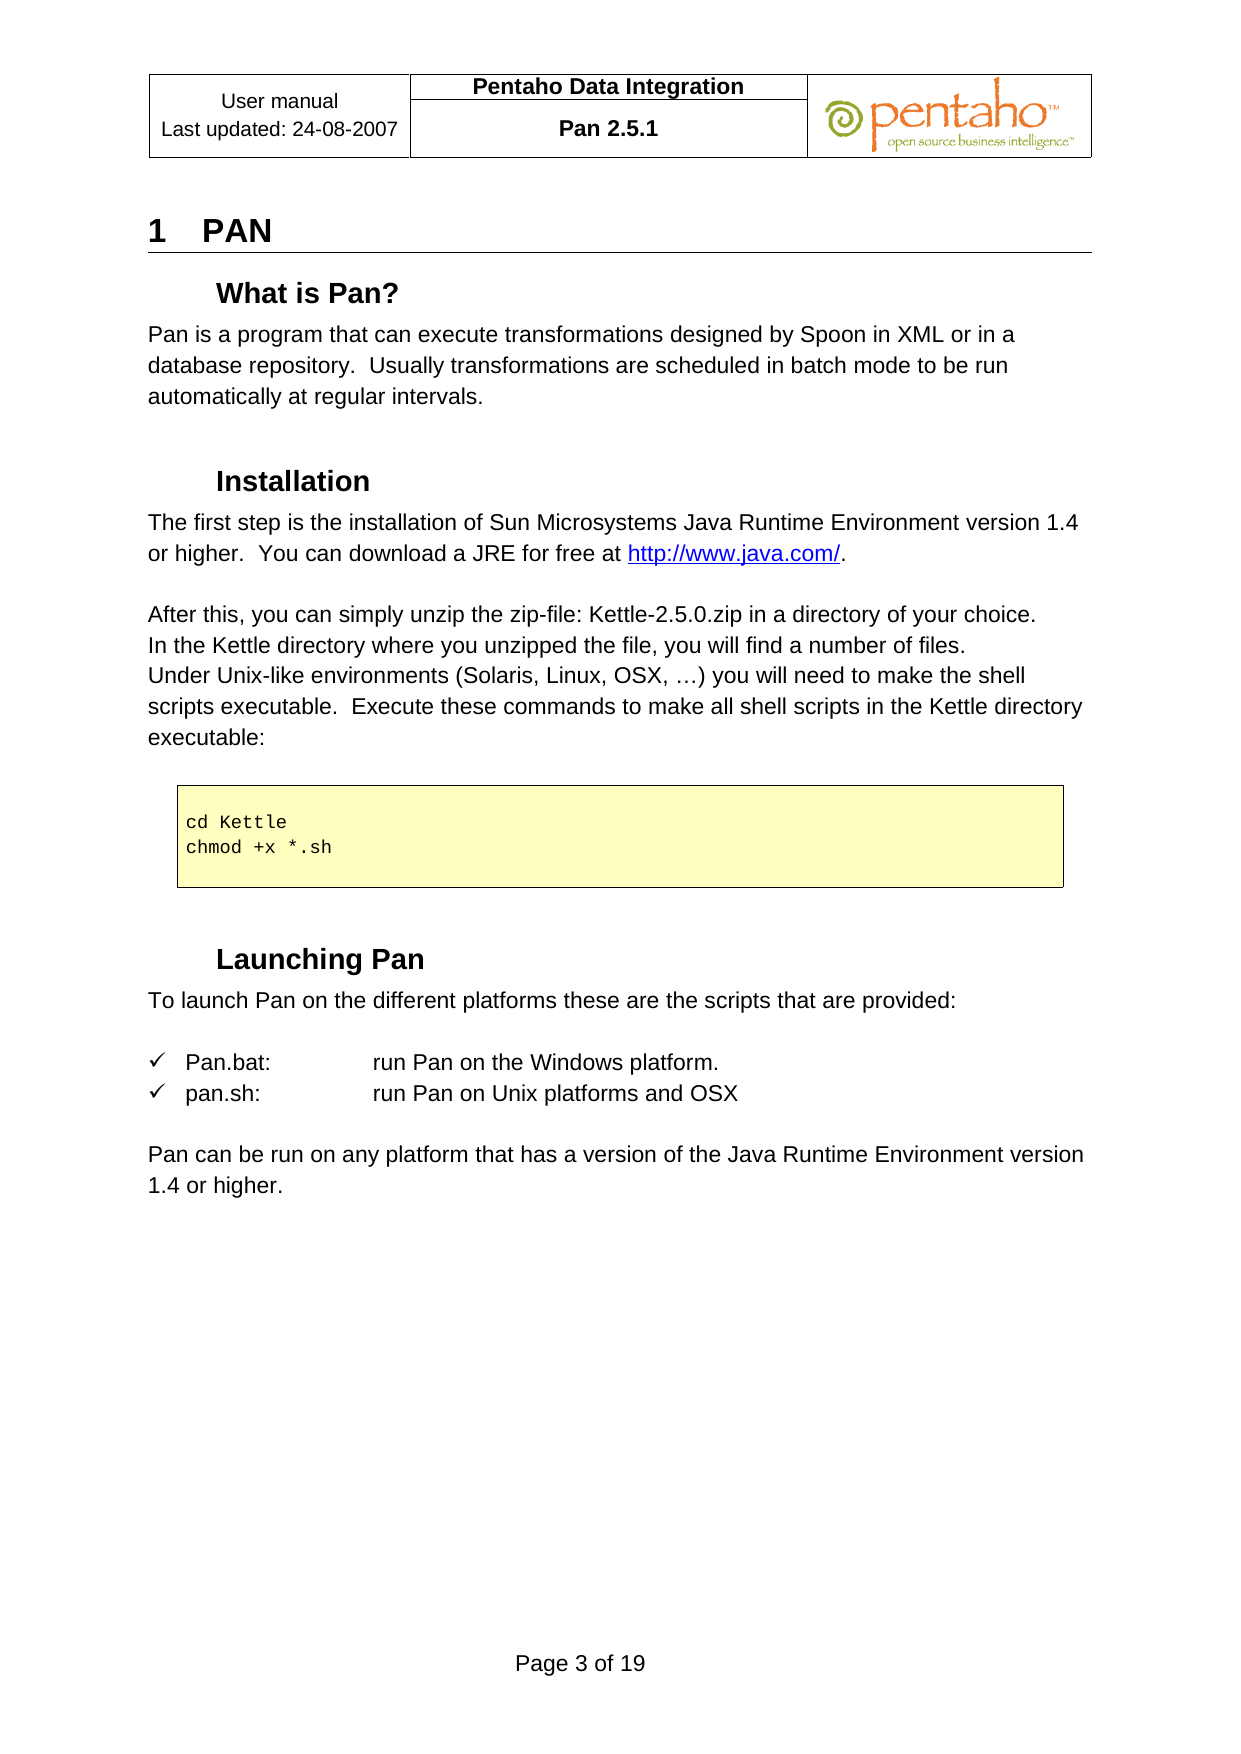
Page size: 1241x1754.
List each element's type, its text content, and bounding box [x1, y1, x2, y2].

text To launch Pan on the different platforms these are the scripts that are provided: [148, 988, 1092, 1014]
subtitle What is Pan? [148, 277, 1092, 310]
subtitle Installation [148, 464, 1092, 497]
list pan.sh: run Pan on Unix platforms and OSX [148, 1080, 1092, 1106]
text Pan can be run on any platform that has a version of the Java Runtime Environment version 1.4 or higher. [148, 1142, 1092, 1198]
text Under Unix-like environments (Solaris, Linux, OSX, …) you will need to make the shell scripts executable. Execute these commands to make all shell scripts in the Kettle directory executable: [148, 663, 1092, 750]
text In the Kettle directory where you unzipped the file, you will find a number of files. [148, 632, 1092, 658]
text After this, you can simply unzip the zip-file: Kettle-2.5.0.zip in a directory of your choice. [148, 602, 1092, 627]
text The first step is the installation of Sun Microsystems Java Runtime Environment version 1.4 or higher. You can download a JRE for free at http://www.java.com/. [148, 510, 1092, 566]
text cd Kettle [178, 811, 1063, 834]
text Pan is a program that can execute transformations designed by Spoon in XML or in a database repository. Usually transformations are scheduled in batch mode to be run automatically at regular intervals. [148, 322, 1092, 409]
subtitle Launching Pan [148, 943, 1092, 976]
text chmod +x *.sh [178, 836, 1063, 860]
subtitle Pan [148, 213, 1092, 252]
list Pan.bat: run Pan on the Windows platform. [148, 1049, 1092, 1075]
